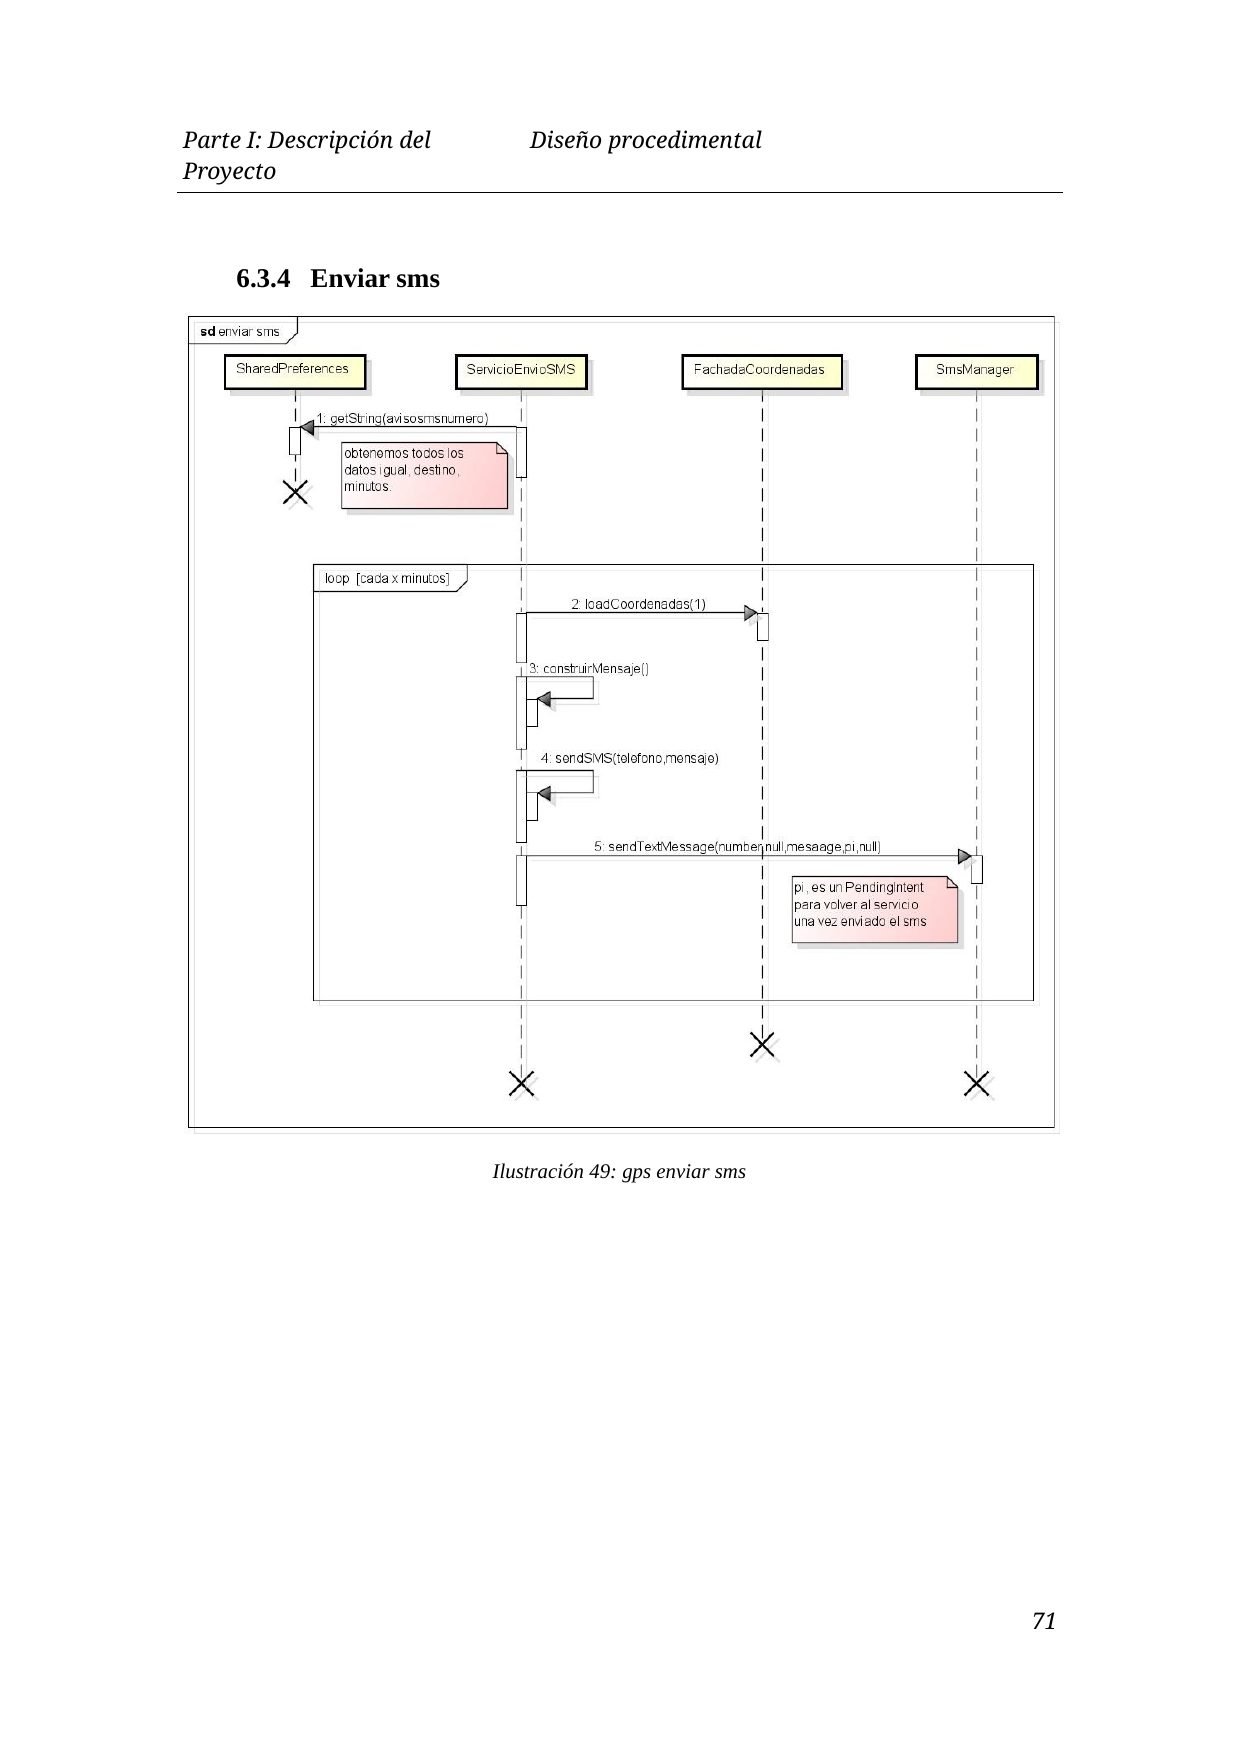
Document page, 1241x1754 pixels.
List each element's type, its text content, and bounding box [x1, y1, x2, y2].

text Ilustración 49: gps enviar sms [177, 1160, 1063, 1183]
picture [177, 305, 1064, 1160]
subtitle Enviar sms [236, 262, 1004, 293]
